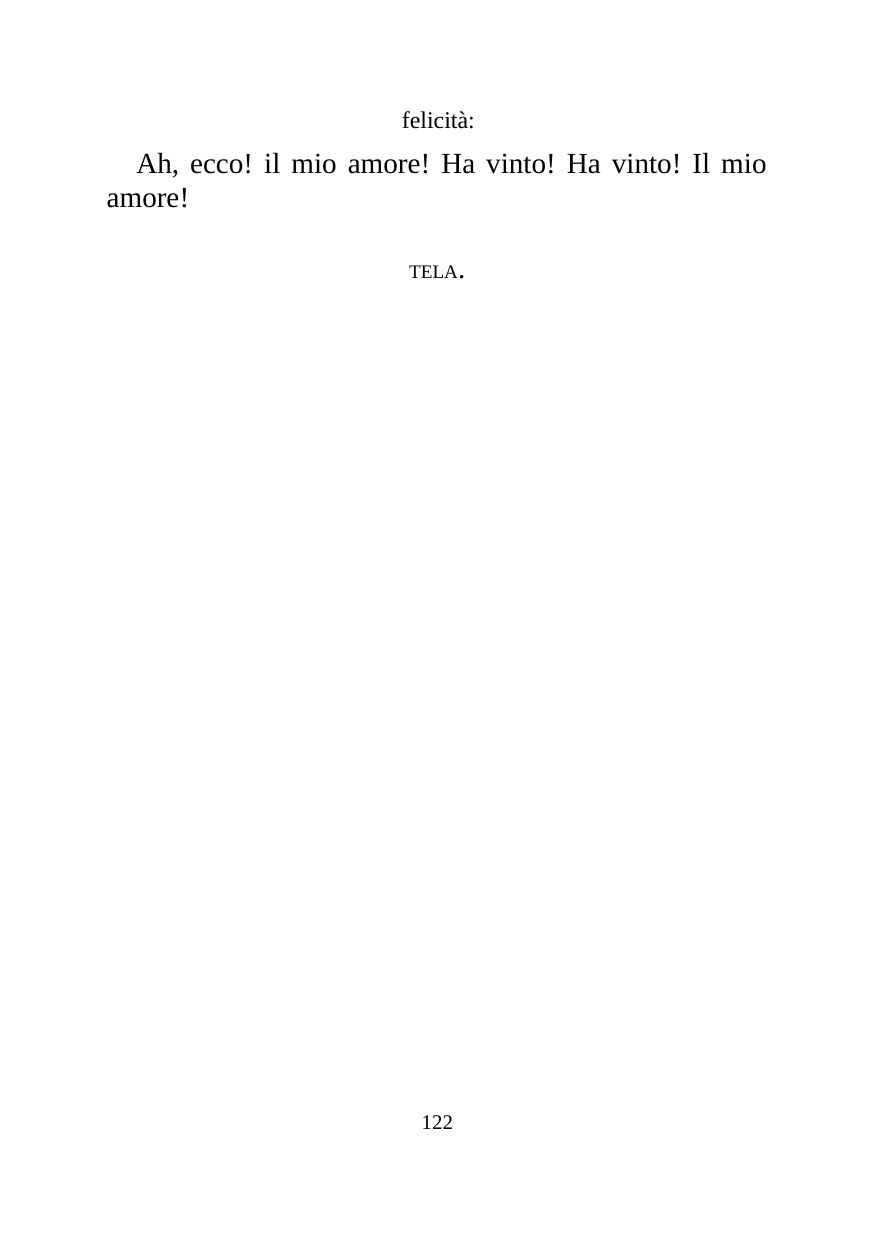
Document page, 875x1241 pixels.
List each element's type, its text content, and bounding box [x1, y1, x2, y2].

text Ah, ecco! il mio amore! Ha vinto! Ha vinto! Il mio amore! [106, 146, 768, 213]
text felicità: [402, 106, 768, 134]
text tela. [106, 251, 768, 284]
